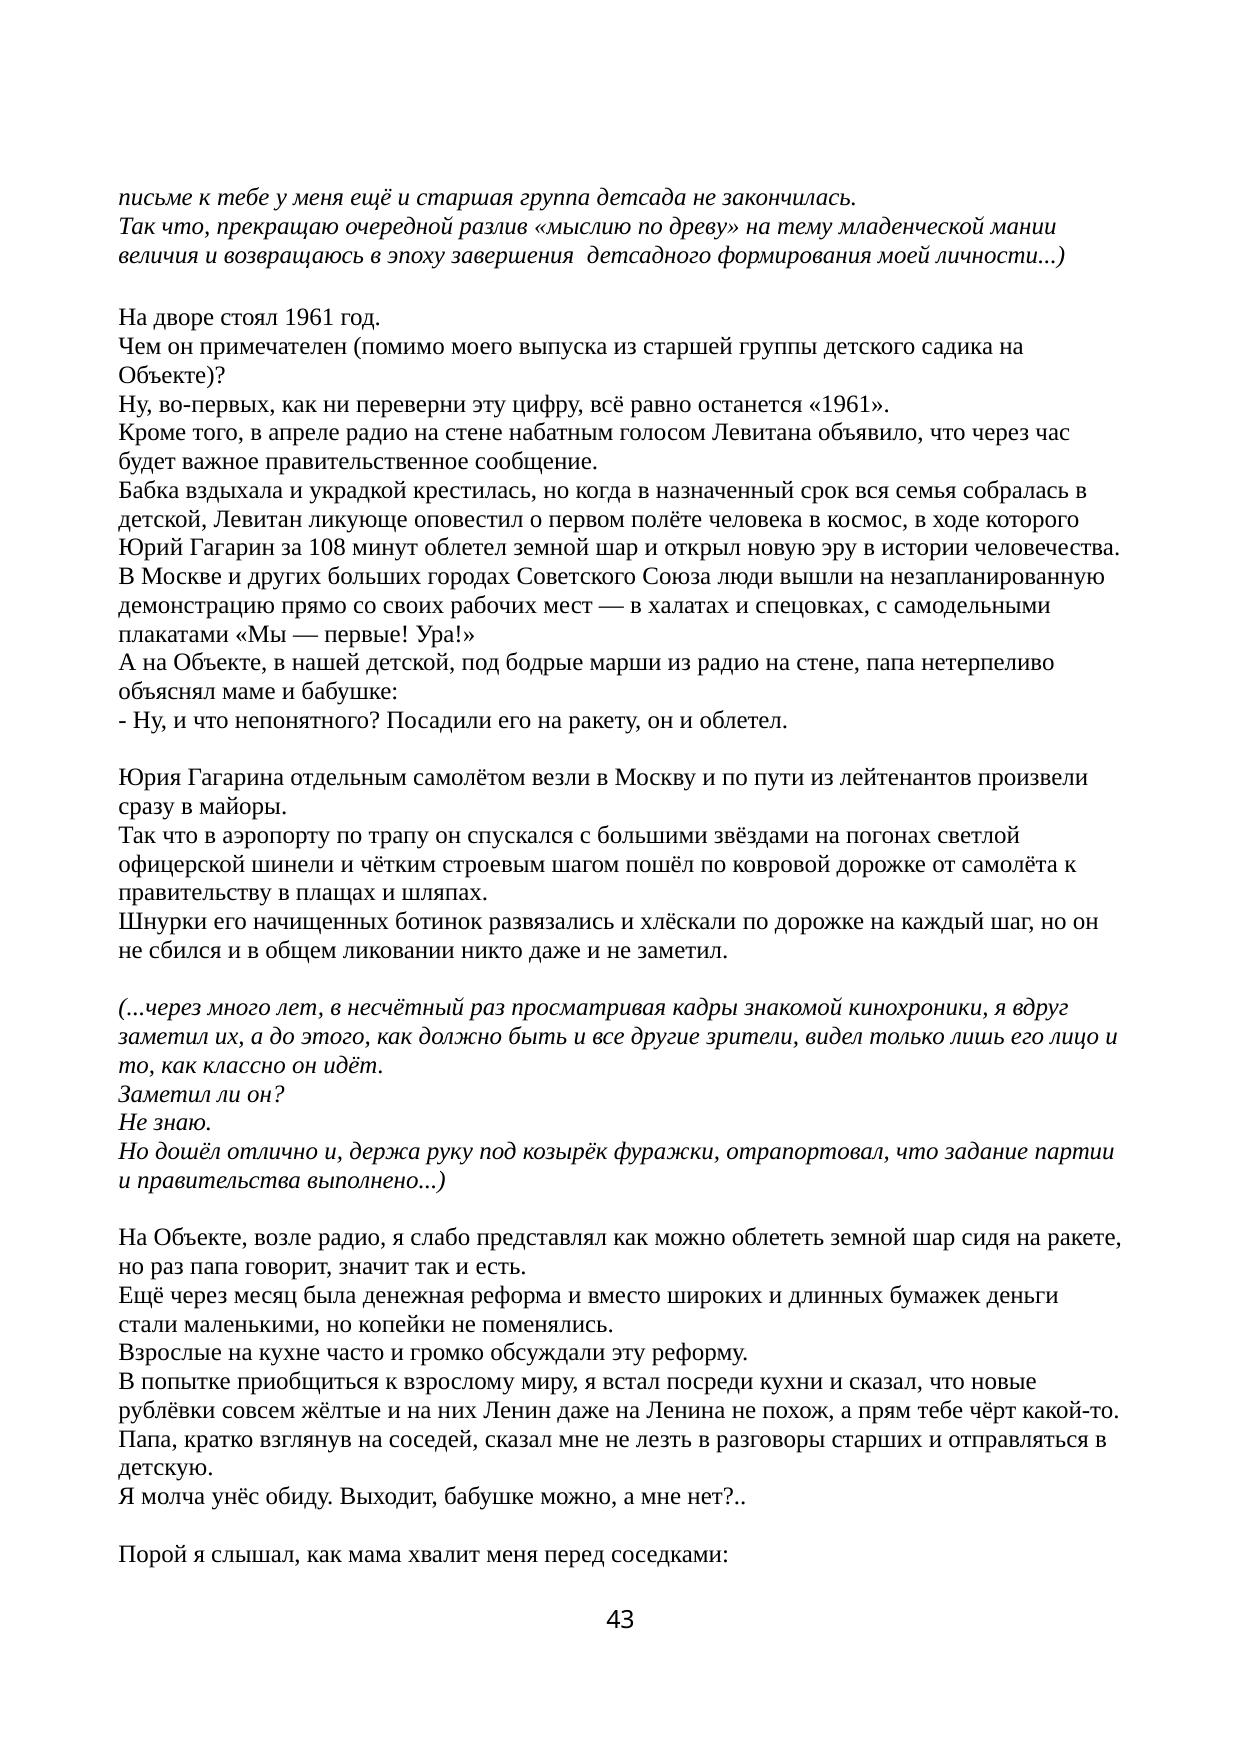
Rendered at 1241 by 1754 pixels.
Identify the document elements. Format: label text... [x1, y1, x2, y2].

text На Объекте, возле радио, я слабо представлял как можно облететь земной шар сидя на ракете, но раз папа говорит, значит так и есть. [118, 1222, 1122, 1280]
text Заметил ли он? [118, 1079, 1122, 1107]
text - Ну, и что непонятного? Посадили его на ракету, он и облетел. [118, 705, 1122, 734]
text Бабка вздыхала и украдкой крестилась, но когда в назначенный срок вся семья собралась в детской, Левитан ликующе оповестил о первом полёте человека в космос, в ходе которого Юрий Гагарин за 108 минут облетел земной шар и открыл новую эру в истории человечества. [118, 475, 1122, 561]
text Юрия Гагарина отдельным самолётом везли в Москву и по пути из лейтенантов произвели сразу в майоры. [118, 762, 1122, 820]
text А на Объекте, в нашей детской, под бодрые марши из радио на стене, папа нетерпеливо объяснял маме и бабушке: [118, 647, 1122, 705]
text Порой я слышал, как мама хвалит меня перед соседками: [118, 1539, 1122, 1567]
text Так что в аэропорту по трапу он спускался с большими звёздами на погонах светлой офицерской шинели и чётким строевым шагом пошёл по ковровой дорожке от самолёта к правительству в плащах и шляпах. [118, 820, 1122, 906]
text Но дошёл отлично и, держа руку под козырёк фуражки, отрапортовал, что задание партии и правительства выполнено...) [118, 1136, 1122, 1194]
text Папа, кратко взглянув на соседей, сказал мне не лезть в разговоры старших и отправляться в детскую. [118, 1424, 1122, 1481]
text Ещё через месяц была денежная реформа и вместо широких и длинных бумажек деньги стали маленькими, но копейки не поменялись. [118, 1280, 1122, 1337]
text Так что, прекращаю очередной разлив «мыслию по древу» на тему младенческой мании величия и возвращаюсь в эпоху завершения детсадного формирования моей личности...) [118, 211, 1122, 268]
text Я молча унёс обиду. Выходит, бабушке можно, а мне нет?.. [118, 1481, 1122, 1510]
text Шнурки его начищенных ботинок развязались и хлёскали по дорожке на каждый шаг, но он не сбился и в общем ликовании никто даже и не заметил. [118, 906, 1122, 964]
text Чем он примечателен (помимо моего выпуска из старшей группы детского садика на Объекте)? [118, 331, 1122, 389]
text письме к тебе у меня ещё и старшая группа детсада не закончилась. [118, 182, 1122, 211]
text В попытке приобщиться к взрослому миру, я встал посреди кухни и сказал, что новые рублёвки совсем жёлтые и на них Ленин даже на Ленина не похож, а прям тебе чёрт какой-то. [118, 1366, 1122, 1424]
text Взрослые на кухне часто и громко обсуждали эту реформу. [118, 1337, 1122, 1366]
text Ну, во-первых, как ни переверни эту цифру, всё равно останется «1961». [118, 389, 1122, 417]
text На дворе стоял 1961 год. [118, 302, 1122, 331]
text Не знаю. [118, 1107, 1122, 1136]
text Кроме того, в апреле радио на стене набатным голосом Левитана объявило, что через час будет важное правительственное сообщение. [118, 417, 1122, 475]
text В Москве и других больших городах Советского Союза люди вышли на незапланированную демонстрацию прямо со своих рабочих мест — в халатах и спецовках, с самодельными плакатами «Мы — первые! Ура!» [118, 561, 1122, 647]
text (...через много лет, в несчётный раз просматривая кадры знакомой кинохроники, я вдруг заметил их, а до этого, как должно быть и все другие зрители, видел только лишь его лицо и то, как классно он идёт. [118, 992, 1122, 1079]
